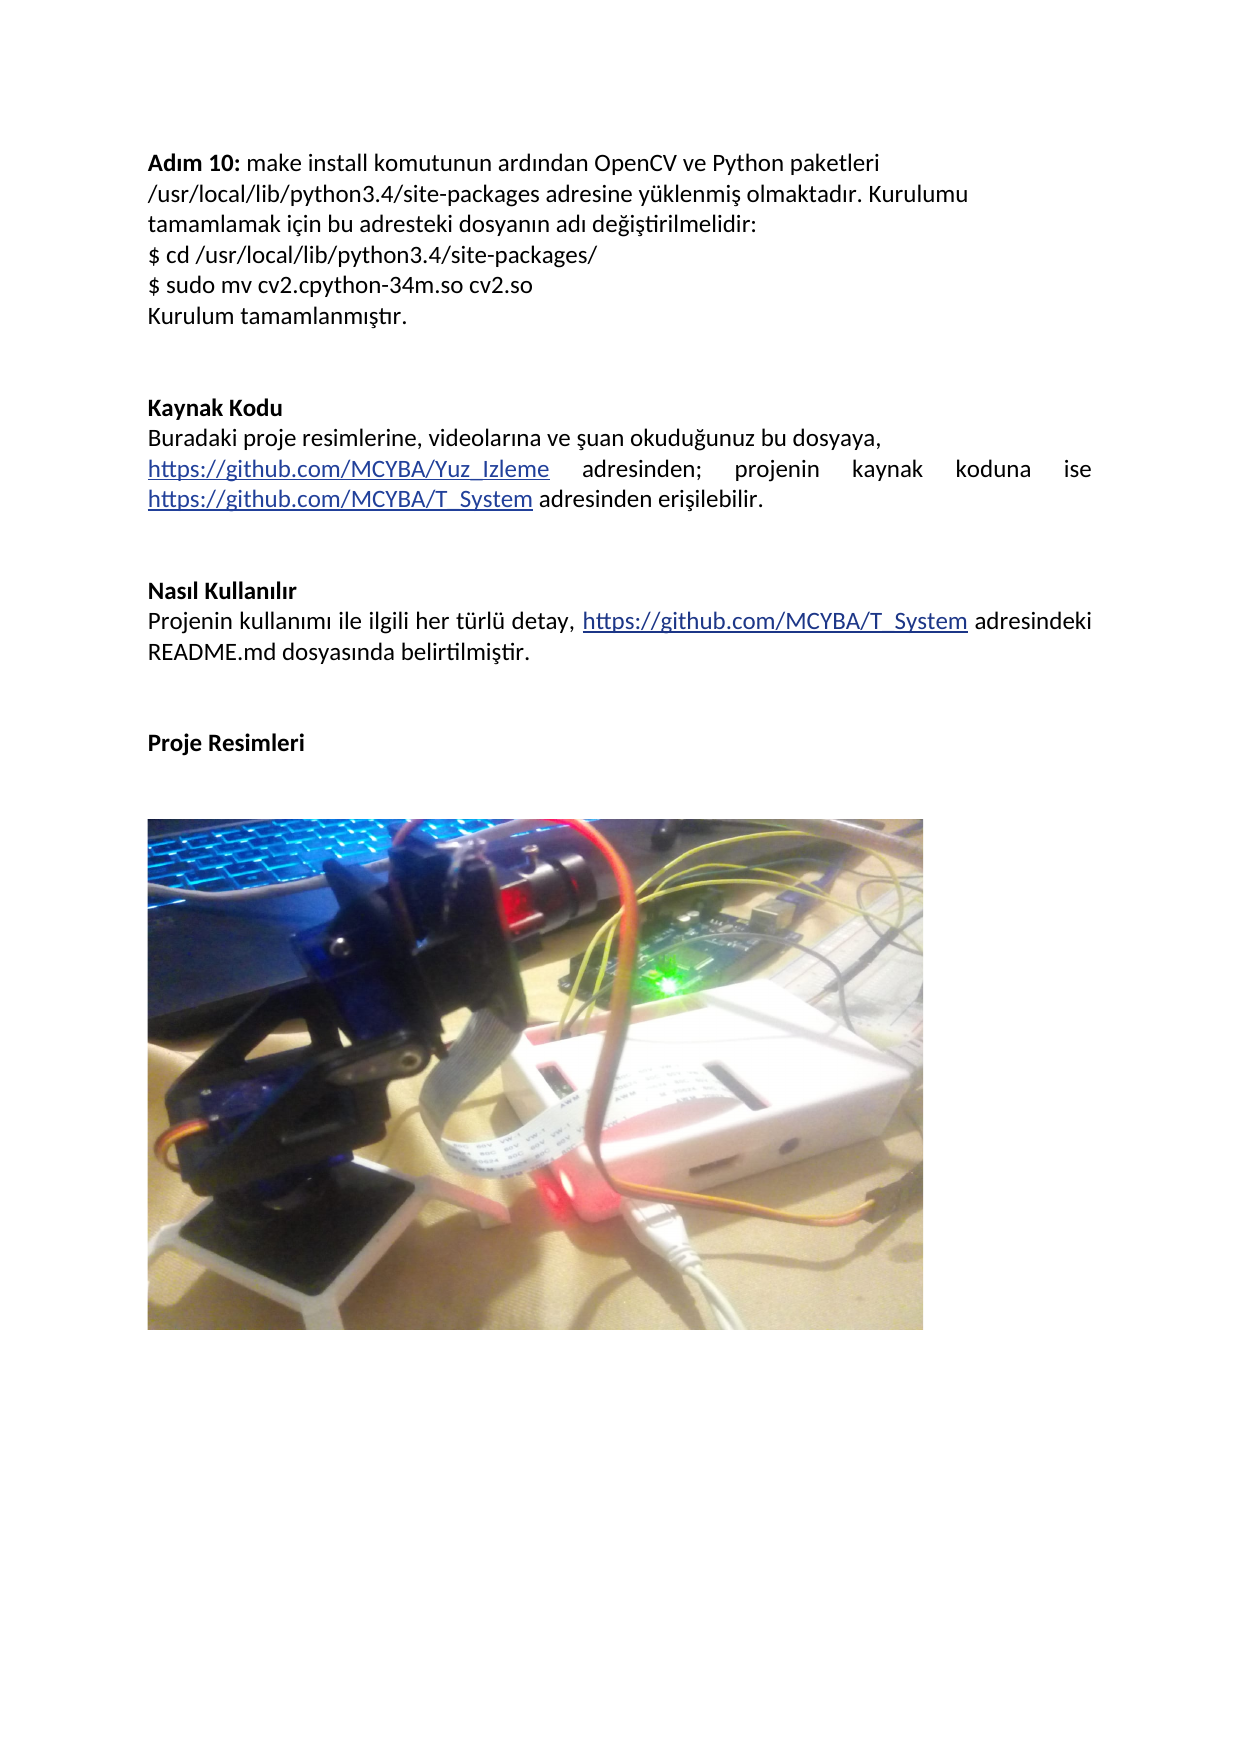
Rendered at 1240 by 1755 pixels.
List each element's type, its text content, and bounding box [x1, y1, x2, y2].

text Kaynak Kodu [148, 392, 1092, 422]
text https://github.com/MCYBA/Yuz_Izleme adresinden; projenin kaynak koduna ise https://github.com/MCYBA/T_System adresinden erişilebilir. [148, 453, 1092, 514]
text $ sudo mv cv2.cpython-34m.so cv2.so [148, 270, 1092, 300]
text Proje Resimleri [148, 727, 1092, 758]
picture [147, 819, 924, 1330]
text Projenin kullanımı ile ilgili her türlü detay, https://github.com/MCYBA/T_System adresindeki README.md dosyasında belirtilmiştir. [148, 605, 1092, 666]
text Buradaki proje resimlerine, videolarına ve şuan okuduğunuz bu dosyaya, [148, 422, 1092, 453]
text $ cd /usr/local/lib/python3.4/site-packages/ [148, 239, 1092, 270]
picture [320, 819, 348, 824]
text Nasıl Kullanılır [148, 575, 1092, 605]
picture [458, 819, 485, 829]
picture [339, 830, 367, 840]
picture [348, 819, 375, 828]
text Adım 10: make install komutunun ardından OpenCV ve Python paketleri /usr/local/lib/python3.4/site-packages adresine yüklenmiş olmaktadır. Kurulumu tamamlamak için bu adresteki dosyanın adı değiştirilmelidir: [148, 148, 1092, 239]
text Kurulum tamamlanmıştır. [148, 300, 1092, 331]
